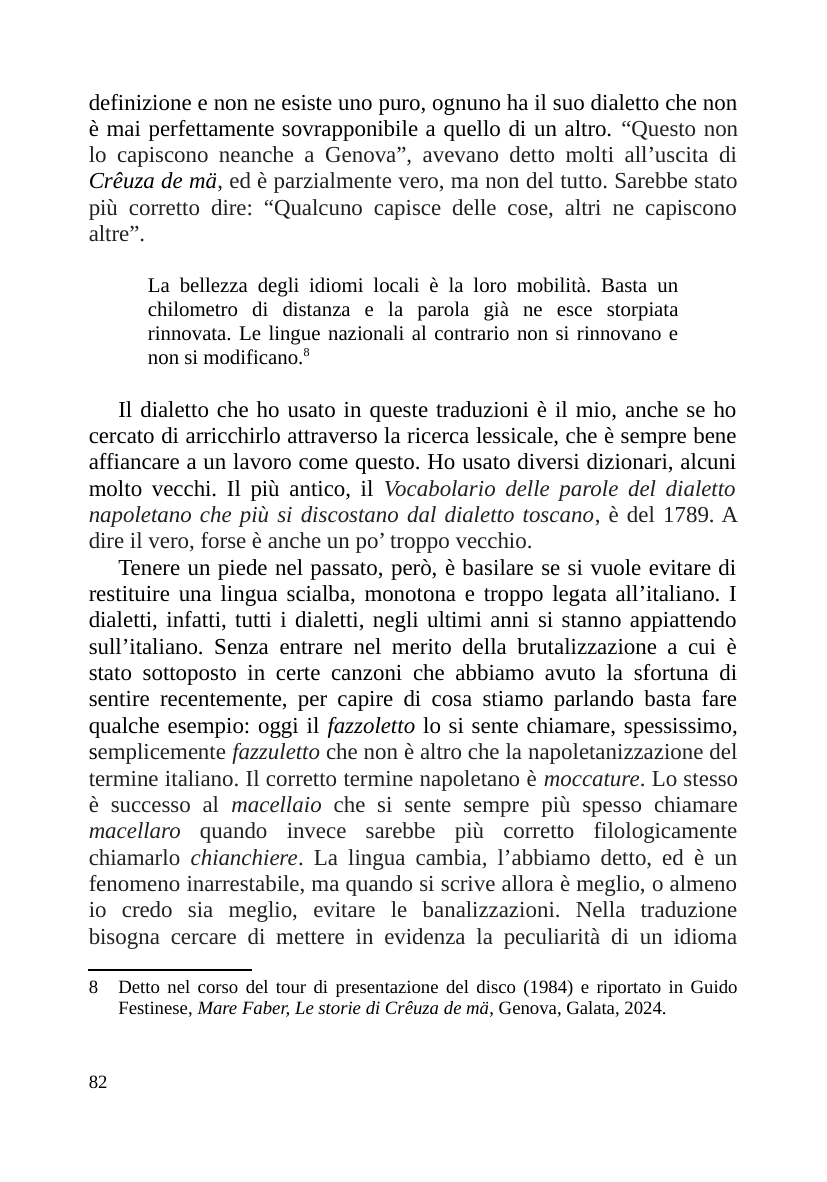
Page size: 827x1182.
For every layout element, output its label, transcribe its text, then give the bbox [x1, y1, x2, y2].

text definizione e non ne esiste uno puro, ognuno ha il suo dialetto che non è mai perfettamente sovrapponibile a quello di un altro. “Questo non lo capiscono neanche a Genova”, avevano detto molti all’uscita di Crêuza de mä, ed è parzialmente vero, ma non del tutto. Sarebbe stato più corretto dire: “Qualcuno capisce delle cose, altri ne capiscono altre”. [88, 88, 738, 247]
text Detto nel corso del tour di presentazione del disco (1984) e riportato in Guido Festinese, Mare Faber, Le storie di Crêuza de mä, Genova, Galata, 2024. [88, 976, 738, 1019]
text Il dialetto che ho usato in queste traduzioni è il mio, anche se ho cercato di arricchirlo attraverso la ricerca lessicale, che è sempre bene affiancare a un lavoro come questo. Ho usato diversi dizionari, alcuni molto vecchi. Il più antico, il Vocabolario delle parole del dialetto napoletano che più si discostano dal dialetto toscano, è del 1789. A dire il vero, forse è anche un po’ troppo vecchio. [88, 396, 738, 554]
text Tenere un piede nel passato, però, è basilare se si vuole evitare di restituire una lingua scialba, monotona e troppo legata all’italiano. I dialetti, infatti, tutti i dialetti, negli ultimi anni si stanno appiattendo sull’italiano. Senza entrare nel merito della brutalizzazione a cui è stato sottoposto in certe canzoni che abbiamo avuto la sfortuna di sentire recentemente, per capire di cosa stiamo parlando basta fare qualche esempio: oggi il fazzoletto lo si sente chiamare, spessissimo, semplicemente fazzuletto che non è altro che la napoletanizzazione del termine italiano. Il corretto termine napoletano è moccature. Lo stesso è successo al macellaio che si sente sempre più spesso chiamare macellaro quando invece sarebbe più corretto filologicamente chiamarlo chianchiere. La lingua cambia, l’abbiamo detto, ed è un fenomeno inarrestabile, ma quando si scrive allora è meglio, o almeno io credo sia meglio, evitare le banalizzazioni. Nella traduzione bisogna cercare di mettere in evidenza la peculiarità di un idioma [88, 554, 738, 949]
text La bellezza degli idiomi locali è la loro mobilità. Basta un chilometro di distanza e la parola già ne esce storpiata rinnovata. Le lingue nazionali al contrario non si rinnovano e non si modificano. [148, 273, 679, 369]
